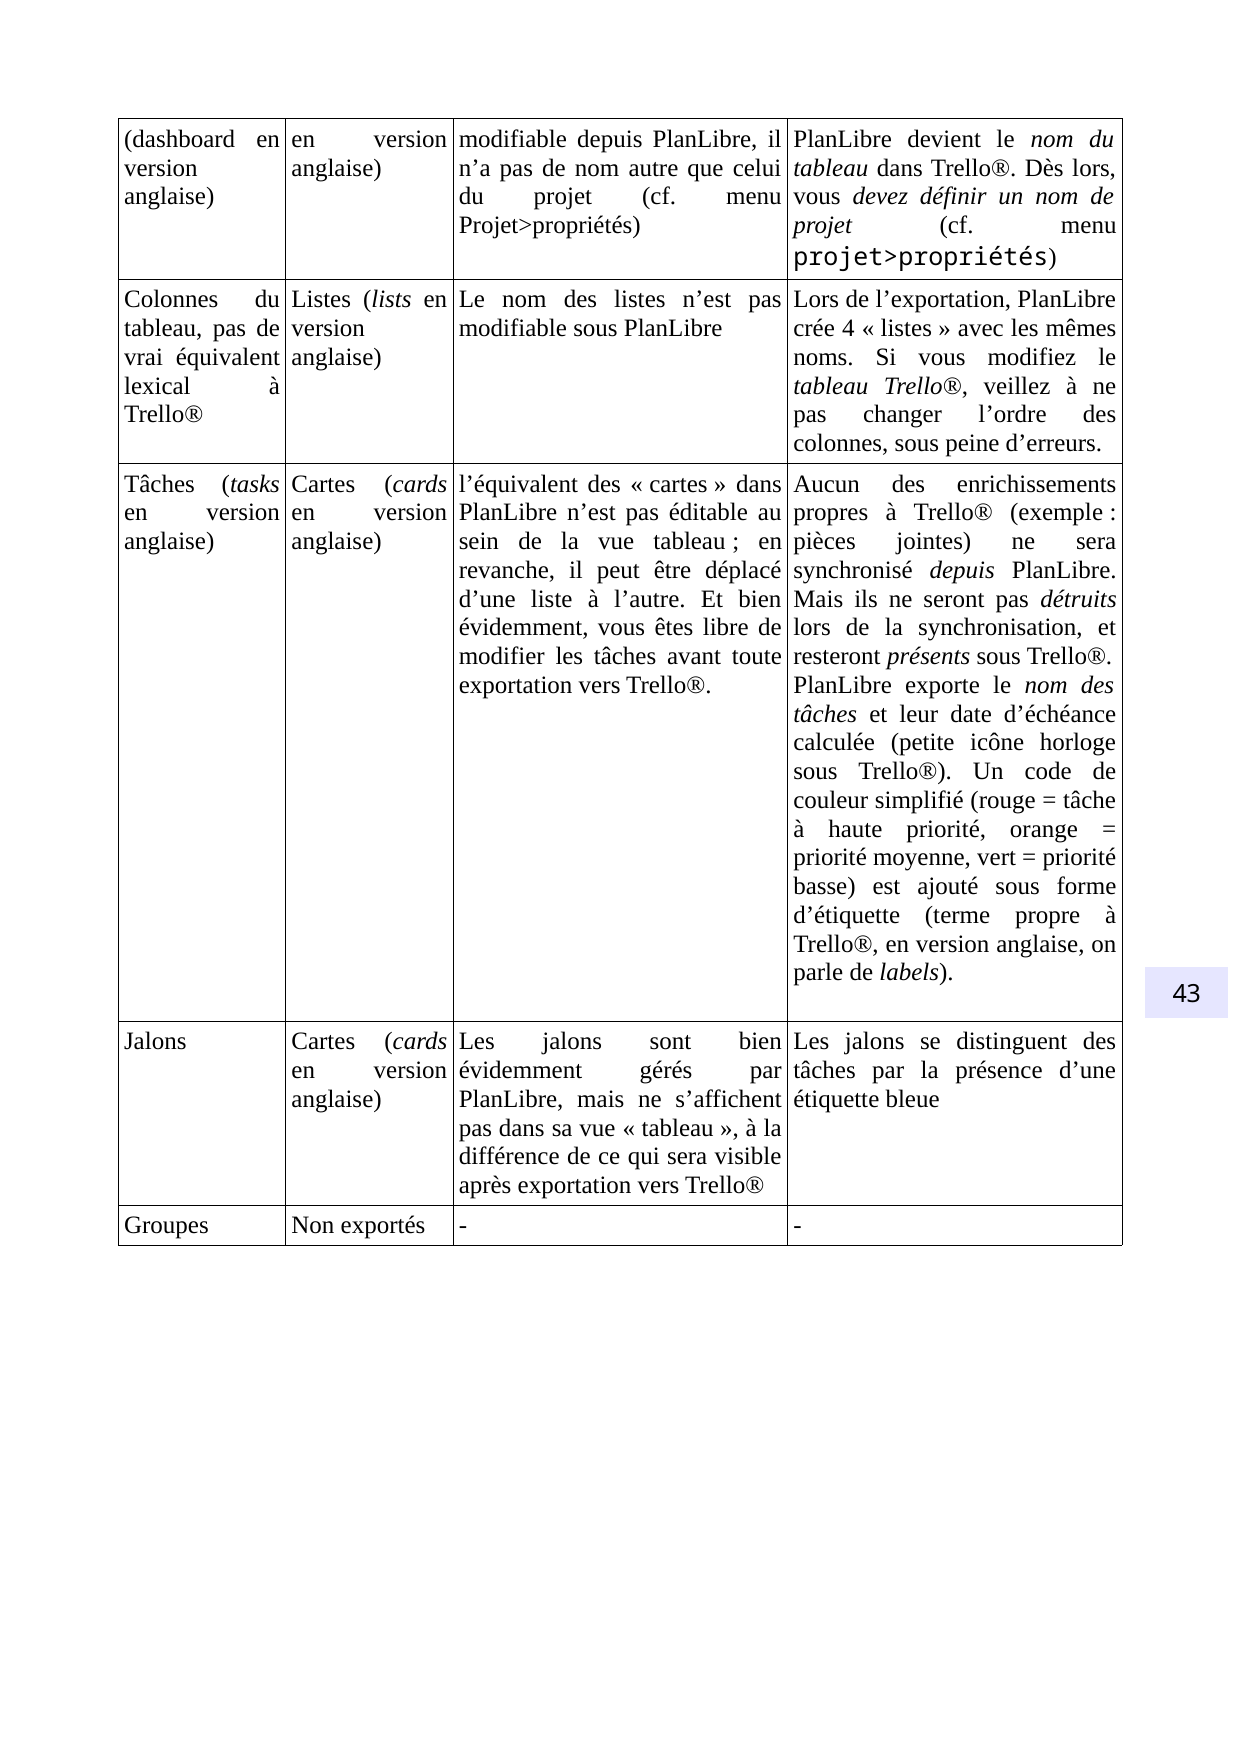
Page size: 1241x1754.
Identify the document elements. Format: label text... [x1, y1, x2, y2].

table_cell Le nom des listes n’est pas modifiable sous PlanLibre [454, 280, 787, 463]
table_cell Listes (lists en version anglaise) [286, 280, 453, 463]
table_cell Aucun des enrichissements propres à Trello® (exemple : pièces jointes) ne sera synchronisé depuis PlanLibre. Mais ils ne seront pas détruits lors de la synchronisation, et resteront présents sous Trello®. PlanLibre exporte le nom des tâches et leur date d’échéance calculée (petite icône horloge sous Trello®). Un code de couleur simplifié (rouge = tâche à haute priorité, orange = priorité moyenne, vert = priorité basse) est ajouté sous forme d’étiquette (terme propre à Trello®, en version anglaise, on parle de labels). [788, 464, 1122, 1021]
table_cell l’équivalent des « cartes » dans PlanLibre n’est pas éditable au sein de la vue tableau ; en revanche, il peut être déplacé d’une liste à l’autre. Et bien évidemment, vous êtes libre de modifier les tâches avant toute exportation vers Trello®. [454, 464, 787, 1021]
table_cell Cartes (cards en version anglaise) [286, 1022, 453, 1205]
table_cell (dashboard en version anglaise) [119, 119, 285, 279]
table_cell Cartes (cards en version anglaise) [286, 464, 453, 1021]
table_cell - [788, 1206, 1122, 1245]
table_cell en version anglaise) [286, 119, 453, 279]
table_cell Lors de l’exportation, PlanLibre crée 4 « listes » avec les mêmes noms. Si vous modifiez le tableau Trello®, veillez à ne pas changer l’ordre des colonnes, sous peine d’erreurs. [788, 280, 1122, 463]
table_cell - [454, 1206, 787, 1245]
table_cell Les jalons sont bien évidemment gérés par PlanLibre, mais ne s’affichent pas dans sa vue « tableau », à la différence de ce qui sera visible après exportation vers Trello® [454, 1022, 787, 1205]
table_cell Les jalons se distinguent des tâches par la présence d’une étiquette bleue [788, 1022, 1122, 1205]
table_cell Groupes [119, 1206, 285, 1245]
table_cell Tâches (tasks en version anglaise) [119, 464, 285, 1021]
table_cell Non exportés [286, 1206, 453, 1245]
table_cell modifiable depuis PlanLibre, il n’a pas de nom autre que celui du projet (cf. menu Projet>propriétés) [454, 119, 787, 279]
table_cell Colonnes du tableau, pas de vrai équivalent lexical à Trello® [119, 280, 285, 463]
table_cell PlanLibre devient le nom du tableau dans Trello®. Dès lors, vous devez définir un nom de projet (cf. menu projet>propriétés) [788, 119, 1122, 279]
table_cell Jalons [119, 1022, 285, 1205]
